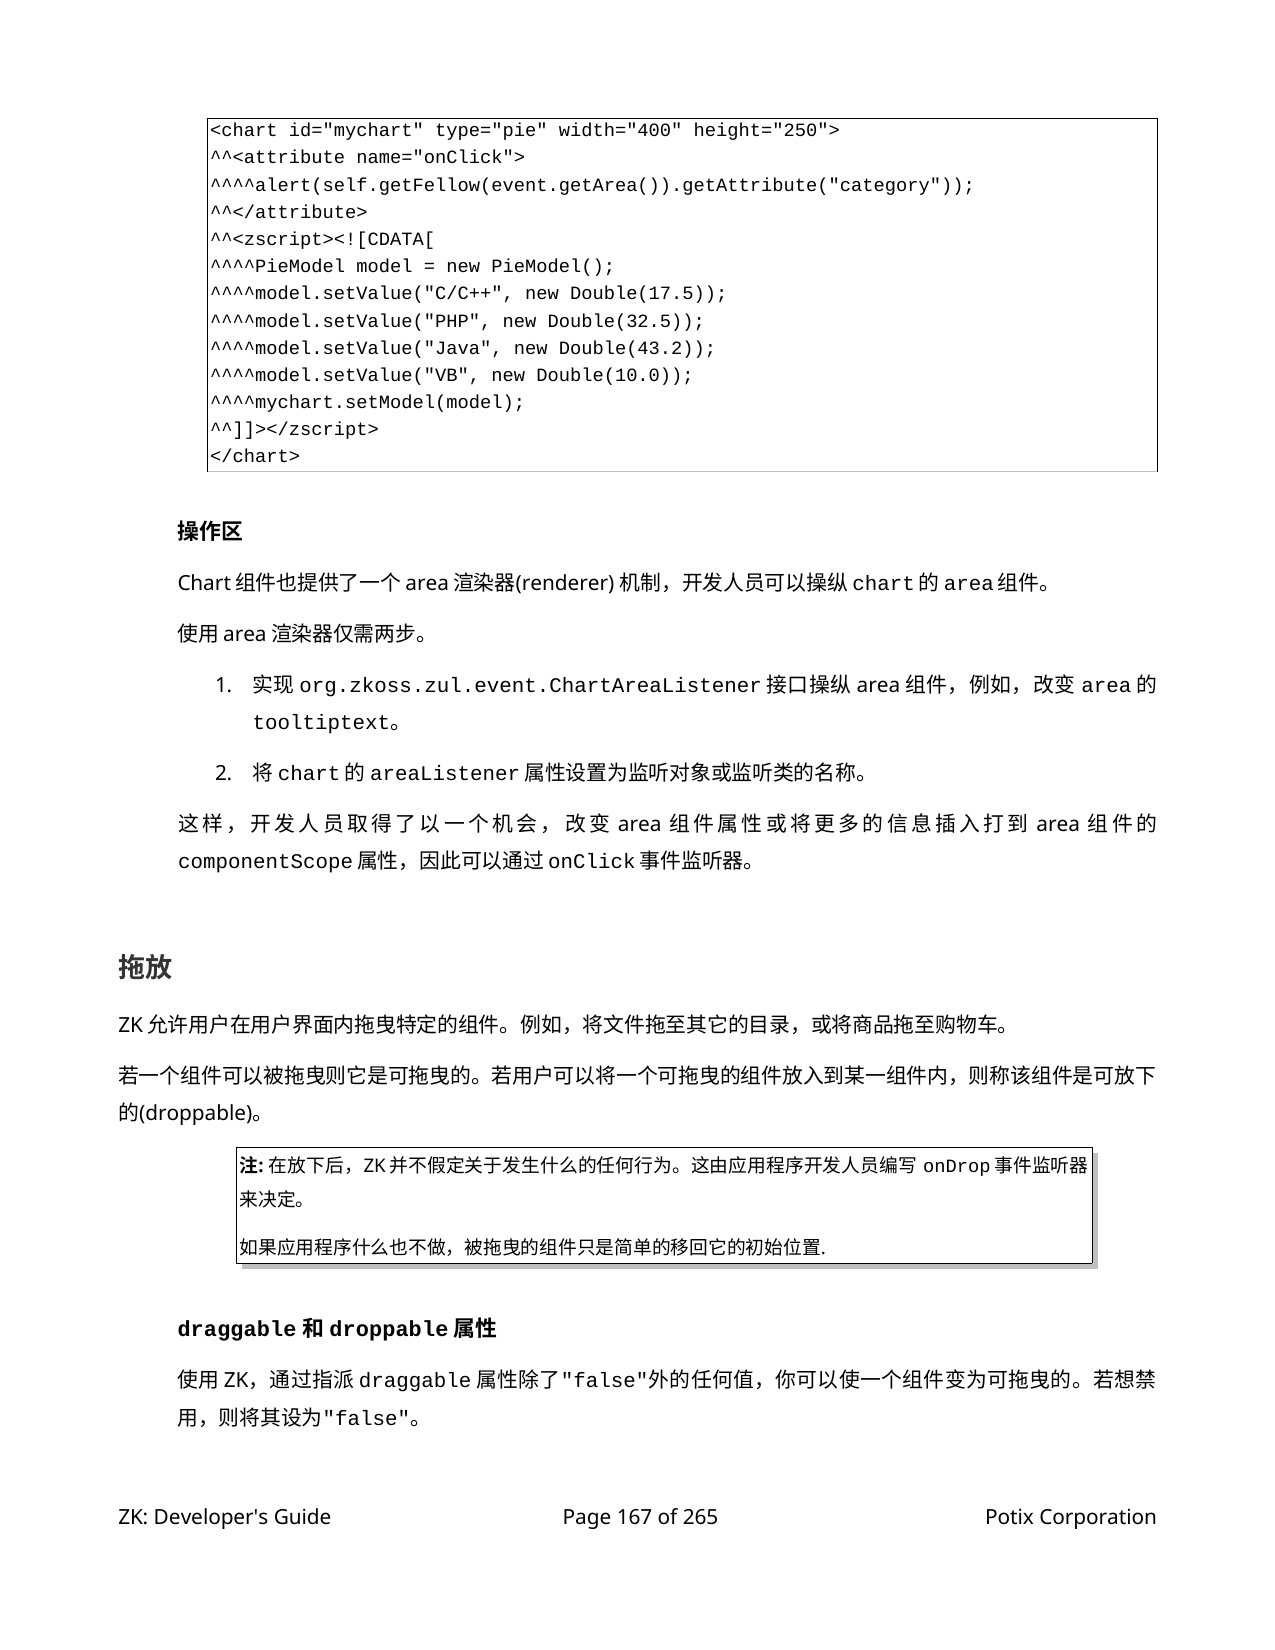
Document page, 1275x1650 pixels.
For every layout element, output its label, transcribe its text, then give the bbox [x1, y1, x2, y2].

text ^^^^model.setValue("Java", new Double(43.2)); [208, 336, 1157, 360]
text ^^^^model.setValue("C/C++", new Double(17.5)); [208, 281, 1157, 306]
text ^^<zscript><![CDATA[ [208, 227, 1157, 251]
text ^^<attribute name="onClick"> [208, 145, 1157, 169]
text Chart组件也提供了一个area渲染器(renderer) 机制，开发人员可以操纵chart的area组件。 [177, 567, 1157, 597]
text ZK允许用户在用户界面内拖曳特定的组件。例如，将文件拖至其它的目录，或将商品拖至购物车。 [118, 1008, 1157, 1038]
text ^^^^mychart.setModel(model); [208, 390, 1157, 414]
list 实现org.zkoss.zul.event.ChartAreaListener接口操纵area组件，例如，改变area的 tooltiptext。 [215, 668, 1157, 736]
text </chart> [208, 444, 1157, 471]
text ^^^^model.setValue("PHP", new Double(32.5)); [208, 308, 1157, 333]
text 若一个组件可以被拖曳则它是可拖曳的。若用户可以将一个可拖曳的组件放入到某一组件内，则称该组件是可放下的(droppable)。 [118, 1059, 1157, 1127]
subtitle 拖放 [118, 946, 1157, 985]
text 注: 在放下后，ZK并不假定关于发生什么的任何行为。这由应用程序开发人员编写onDrop事件监听器来决定。 [237, 1148, 1092, 1212]
text 使用area渲染器仅需两步。 [177, 617, 1157, 647]
text ^^]]></zscript> [208, 417, 1157, 441]
text ^^^^PieModel model = new PieModel(); [208, 254, 1157, 278]
text <chart id="mychart" type="pie" width="400" height="250"> [208, 119, 1157, 142]
subtitle draggable 和 droppable属性 [177, 1311, 1157, 1343]
list 将 chart的 areaListener属性设置为监听对象或监听类的名称。 [215, 757, 1157, 787]
subtitle 操作区 [177, 514, 1157, 546]
text ^^^^model.setValue("VB", new Double(10.0)); [208, 363, 1157, 387]
text 如果应用程序什么也不做，被拖曳的组件只是简单的移回它的初始位置. [237, 1229, 1092, 1263]
text ^^^^alert(self.getFellow(event.getArea()).getAttribute("category")); [208, 172, 1157, 197]
text ^^</attribute> [208, 200, 1157, 224]
text 使用ZK，通过指派draggable属性除了"false"外的任何值，你可以使一个组件变为可拖曳的。若想禁用，则将其设为"false"。 [177, 1364, 1157, 1432]
text 这样，开发人员取得了以一个机会，改变area组件属性或将更多的信息插入打到area组件的componentScope属性，因此可以通过onClick事件监听器。 [178, 807, 1157, 875]
